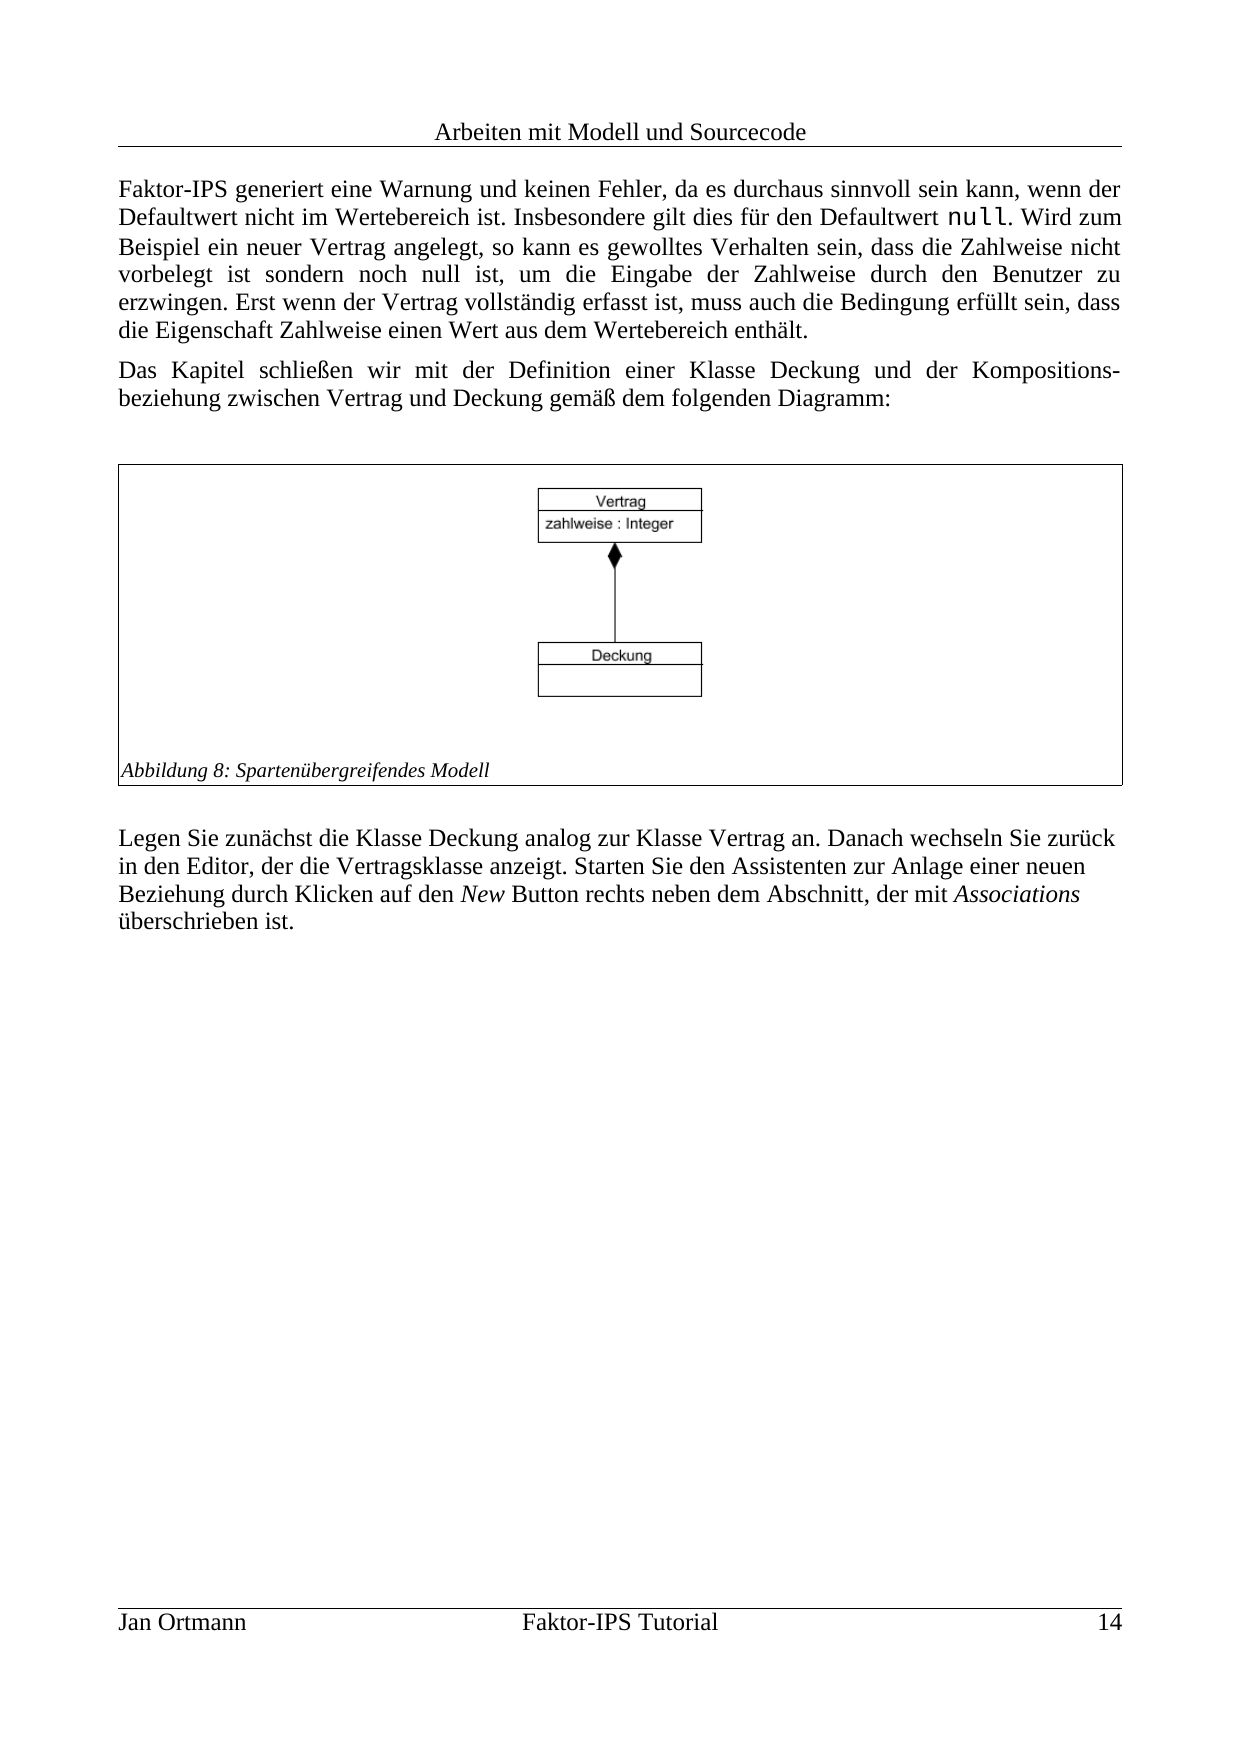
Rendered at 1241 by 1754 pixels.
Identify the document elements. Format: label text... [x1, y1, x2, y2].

text Abbildung 8: Spartenübergreifendes Modell [121, 758, 1119, 782]
text Legen Sie zunächst die Klasse Deckung analog zur Klasse Vertrag an. Danach wechseln Sie zurück in den Editor, der die Vertragsklasse anzeigt. Starten Sie den Assistenten zur Anlage einer neuen Beziehung durch Klicken auf den New Button rechts neben dem Abschnitt, der mit Associations überschrieben ist. [118, 824, 1122, 935]
text Faktor-IPS generiert eine Warnung und keinen Fehler, da es durchaus sinnvoll sein kann, wenn der Defaultwert nicht im Wertebereich ist. Insbesondere gilt dies für den Defaultwert null. Wird zum Beispiel ein neuer Vertrag angelegt, so kann es gewolltes Verhalten sein, dass die Zahlweise nicht vorbelegt ist sondern noch null ist, um die Eingabe der Zahlweise durch den Benutzer zu erzwingen. Erst wenn der Vertrag vollständig erfasst ist, muss auch die Bedingung erfüllt sein, dass die Eigenschaft Zahlweise einen Wert aus dem Wertebereich enthält. [118, 175, 1122, 344]
text Das Kapitel schließen wir mit der Definition einer Klasse Deckung und der Kompositions-beziehung zwischen Vertrag und Deckung gemäß dem folgenden Diagramm: [118, 356, 1122, 412]
picture [516, 466, 724, 719]
